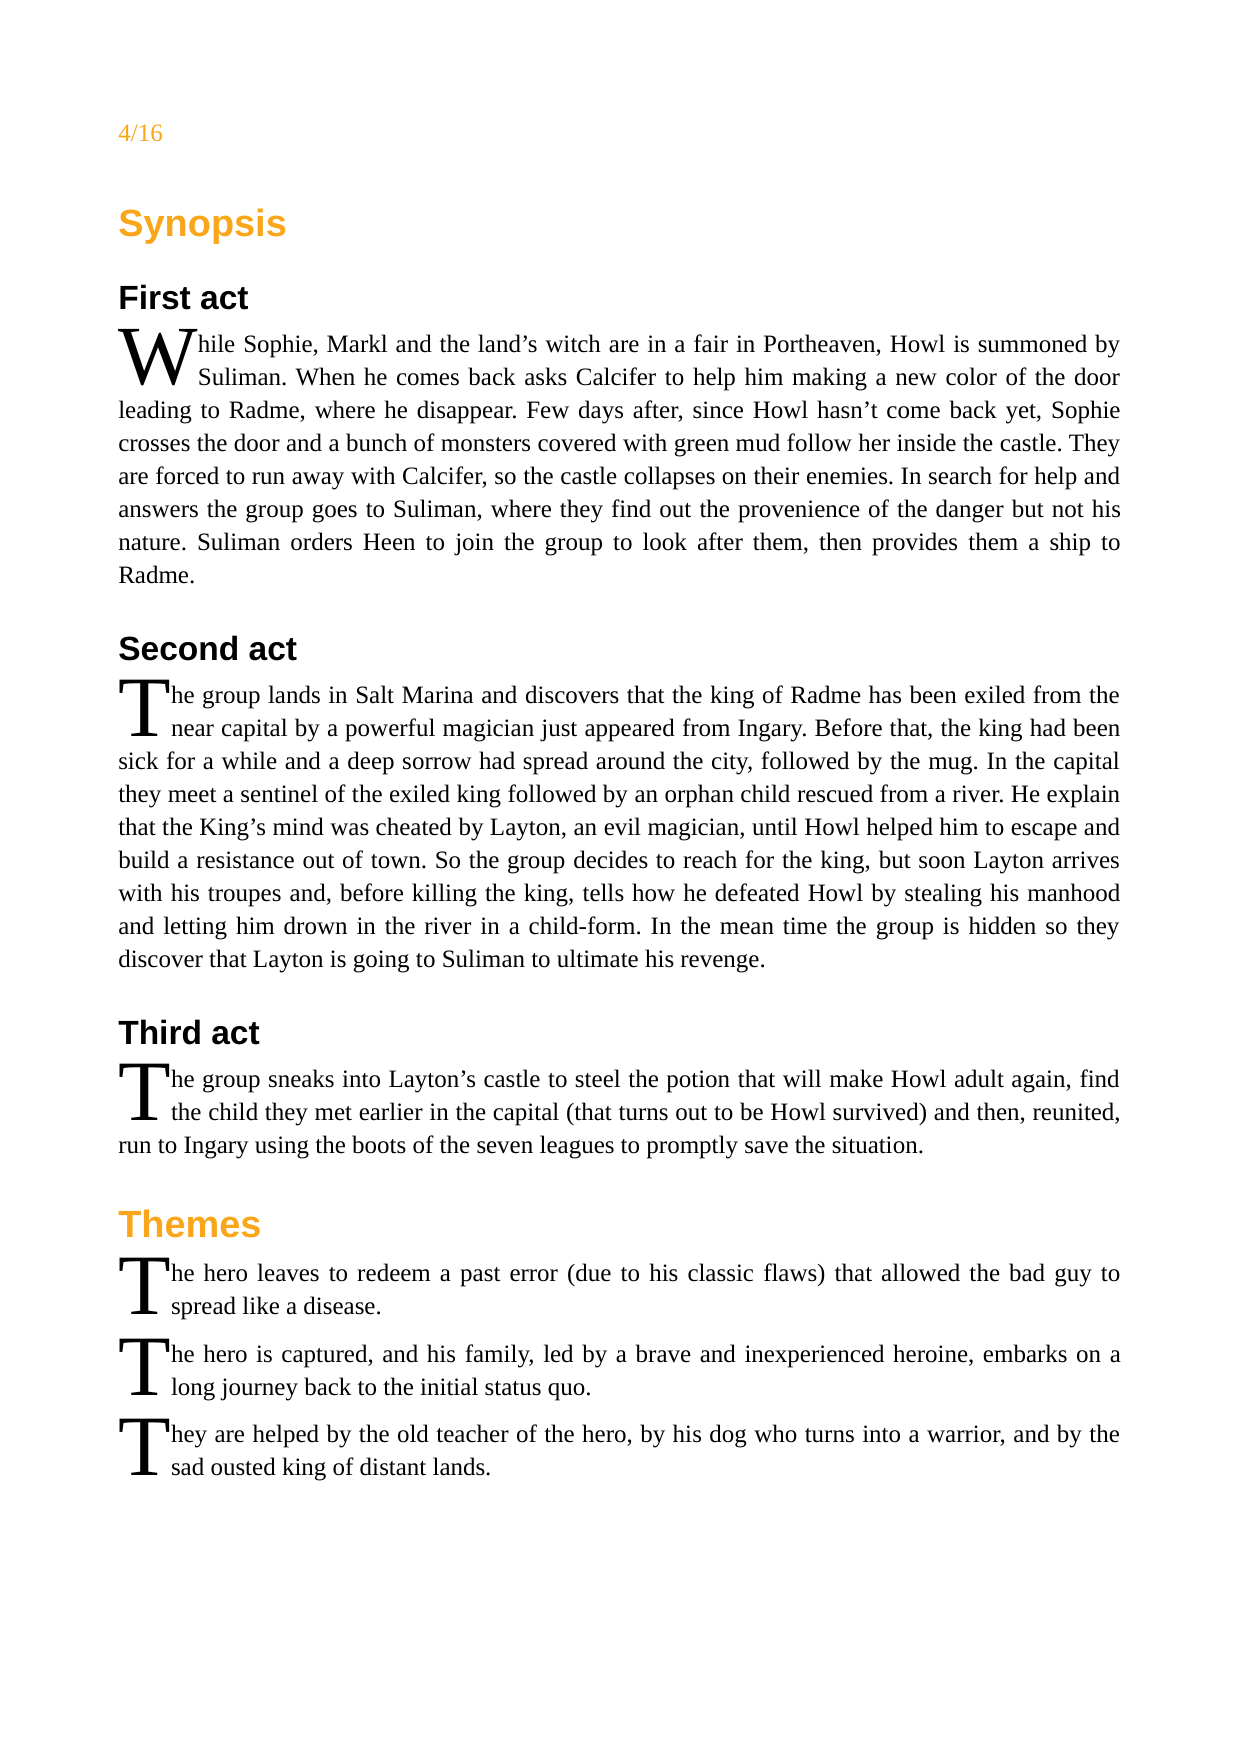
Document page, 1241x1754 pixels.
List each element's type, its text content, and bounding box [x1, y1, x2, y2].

text The hero is captured, and his family, led by a brave and inexperienced heroine, embarks on a long journey back to the initial status quo. [118, 1339, 1122, 1401]
subtitle Third act [118, 1012, 1122, 1051]
text They are helped by the old teacher of the hero, by his dog who turns into a warrior, and by the sad ousted king of distant lands. [118, 1419, 1122, 1481]
subtitle First act [118, 278, 1122, 317]
subtitle Themes [118, 1202, 1122, 1246]
text The hero leaves to redeem a past error (due to his classic flaws) that allowed the bad guy to spread like a disease. [118, 1258, 1122, 1320]
text The group sneaks into Layton’s castle to steel the potion that will make Howl adult again, find the child they met earlier in the capital (that turns out to be Howl survived) and then, reunited, run to Ingary using the boots of the seven leagues to promptly save the situation. [118, 1064, 1122, 1158]
text The group lands in Salt Marina and discovers that the king of Radme has been exiled from the near capital by a powerful magician just appeared from Ingary. Before that, the king had been sick for a while and a deep sorrow had spread around the city, followed by the mug. In the capital they meet a sentinel of the exiled king followed by an orphan child rescued from a river. He explain that the King’s mind was cheated by Layton, an evil magician, until Howl helped him to escape and build a resistance out of town. So the group decides to reach for the king, but soon Layton arrives with his troupes and, before killing the king, tells how he defeated Howl by stealing his manhood and letting him drown in the river in a child-form. In the mean time the group is hidden so they discover that Layton is going to Suliman to ultimate his revenge. [118, 680, 1122, 973]
text While Sophie, Markl and the land’s witch are in a fair in Portheaven, Howl is summoned by Suliman. When he comes back asks Calcifer to help him making a new color of the door leading to Radme, where he disappear. Few days after, since Howl hasn’t come back yet, Sophie crosses the door and a bunch of monsters covered with green mud follow her inside the castle. They are forced to run away with Calcifer, so the castle collapses on their enemies. In search for help and answers the group goes to Suliman, where they find out the provenience of the danger but not his nature. Suliman orders Heen to join the group to look after them, then provides them a ship to Radme. [118, 329, 1122, 589]
subtitle Second act [118, 629, 1122, 667]
subtitle Synopsis [118, 201, 1122, 245]
